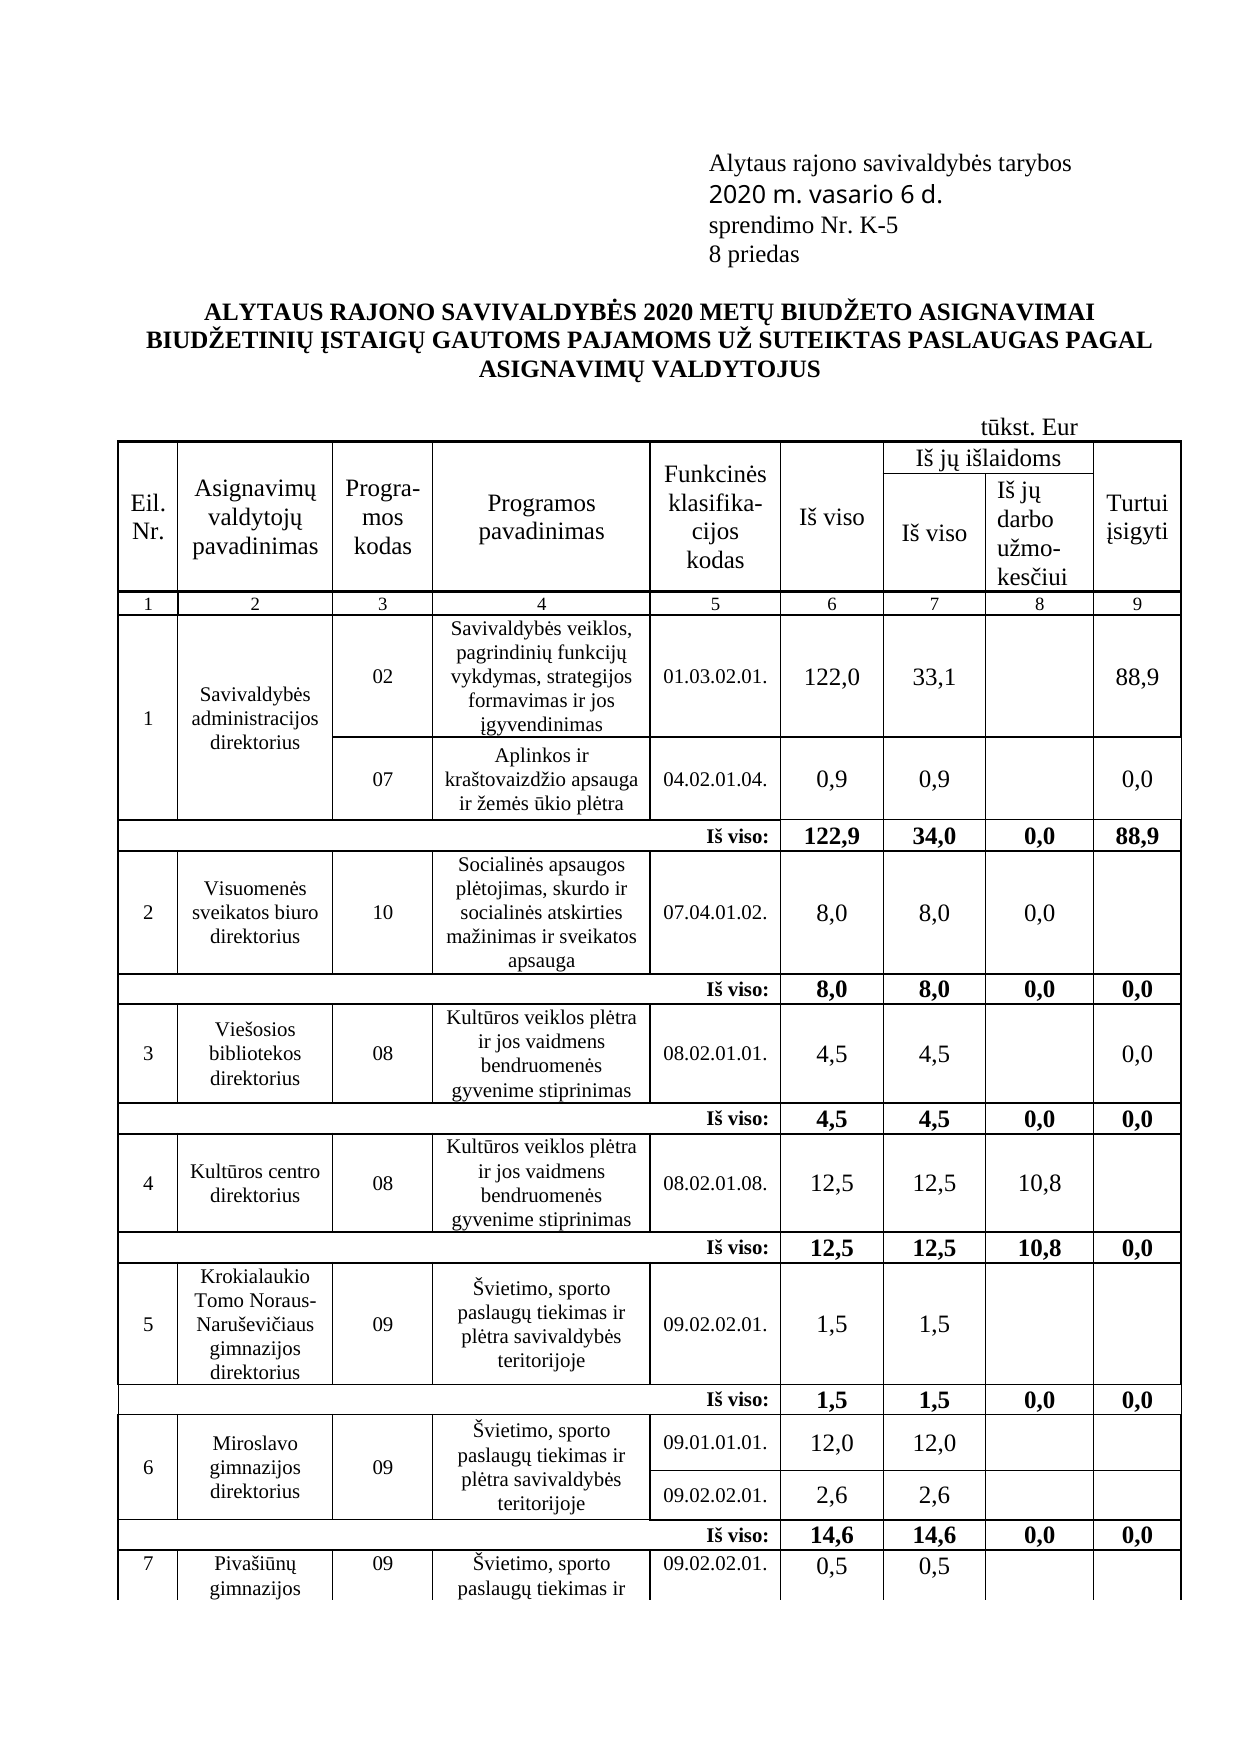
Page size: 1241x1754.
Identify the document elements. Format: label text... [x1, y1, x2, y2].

table_cell 10 [333, 852, 432, 972]
table_cell 7 [884, 593, 985, 614]
table_cell 09 [333, 1264, 432, 1384]
table_cell [986, 1415, 1093, 1470]
table_cell 4,5 [781, 1005, 883, 1102]
table_cell 09.02.02.01. [651, 1471, 780, 1518]
text Alytaus rajono savivaldybės tarybos [709, 148, 1181, 176]
table_cell 6 [119, 1415, 177, 1518]
table_cell Švietimo, sporto paslaugų tiekimas ir [433, 1551, 649, 1599]
table_cell 0,0 [986, 1521, 1093, 1549]
table_cell [1094, 1264, 1180, 1384]
table_cell 07 [333, 738, 432, 819]
table_cell 8,0 [781, 852, 883, 972]
text 8 priedas [709, 239, 1181, 268]
table_cell 0,9 [884, 738, 985, 819]
table_cell 09.02.02.01. [651, 1551, 780, 1599]
table_cell 12,0 [884, 1415, 985, 1470]
table_cell Iš jų darbo užmo-kesčiui [986, 474, 1093, 590]
table_header Iš viso [781, 443, 883, 590]
table_cell Viešosios bibliotekos direktorius [178, 1005, 332, 1102]
table_cell 0,9 [781, 738, 883, 819]
table_cell [986, 1264, 1093, 1384]
table_cell 09.02.02.01. [651, 1264, 780, 1384]
table_cell 09 [333, 1415, 432, 1518]
table_cell 0,0 [1094, 975, 1180, 1003]
table_header Asignavimų valdytojų pavadinimas [178, 443, 332, 590]
table_cell 0,0 [1094, 1104, 1180, 1132]
table_cell 0,0 [1094, 1521, 1180, 1549]
table_cell 08 [333, 1135, 432, 1231]
table_cell 3 [119, 1005, 177, 1102]
table_cell [1094, 1415, 1180, 1470]
table_cell Pivašiūnų gimnazijos [178, 1551, 332, 1599]
table_cell 0,5 [781, 1551, 883, 1599]
table_cell 12,5 [781, 1135, 883, 1231]
text sprendimo Nr. K-5 [709, 210, 1181, 239]
table_cell [986, 738, 1093, 819]
text tūkst. Eur [118, 412, 1181, 440]
table_cell Iš viso: [119, 1385, 780, 1414]
table_cell Aplinkos ir kraštovaizdžio apsauga ir žemės ūkio plėtra [433, 738, 649, 819]
table_cell 0,0 [1094, 1233, 1180, 1262]
table_cell Švietimo, sporto paslaugų tiekimas ir plėtra savivaldybės teritorijoje [433, 1264, 649, 1384]
table_cell 88,9 [1094, 820, 1180, 850]
table_cell 8,0 [884, 852, 985, 972]
table_cell Kultūros veiklos plėtra ir jos vaidmens bendruomenės gyvenime stiprinimas [433, 1135, 649, 1231]
table_cell [986, 1005, 1093, 1102]
table_cell 14,6 [781, 1521, 883, 1549]
table_cell 0,0 [986, 975, 1093, 1003]
table_header Eil. Nr. [119, 443, 177, 590]
table_cell 4 [119, 1135, 177, 1231]
table_cell 34,0 [884, 820, 985, 850]
table_cell [986, 1551, 1093, 1599]
table_cell 12,5 [781, 1233, 883, 1262]
table_cell 09.01.01.01. [651, 1415, 780, 1470]
table_cell Kultūros veiklos plėtra ir jos vaidmens bendruomenės gyvenime stiprinimas [433, 1005, 649, 1102]
table_cell Iš viso: [119, 1104, 780, 1132]
table_header Progra-mos kodas [333, 443, 432, 590]
table_cell 6 [781, 593, 883, 614]
table_cell 122,0 [781, 616, 883, 736]
table_cell 4,5 [781, 1104, 883, 1132]
table_cell 7 [119, 1551, 177, 1599]
table_cell 12,5 [884, 1233, 985, 1262]
table_cell Iš viso: [119, 1233, 780, 1262]
table_header Funkcinės klasifika-cijos kodas [651, 443, 780, 590]
table_cell 1 [119, 593, 177, 614]
table_cell 5 [119, 1264, 177, 1384]
table_cell 88,9 [1094, 616, 1180, 736]
table_cell Savivaldybės veiklos, pagrindinių funkcijų vykdymas, strategijos formavimas ir jos įgyvendinimas [433, 616, 649, 736]
text 2020 m. vasario 6 d. [709, 176, 1181, 210]
table_header Turtui įsigyti [1094, 443, 1180, 590]
table_cell 10,8 [986, 1135, 1093, 1231]
table_cell 08 [333, 1005, 432, 1102]
table_cell [1094, 1135, 1180, 1231]
table_cell 0,0 [986, 852, 1093, 972]
table_cell 9 [1094, 593, 1180, 614]
table_cell Iš viso: [119, 821, 780, 850]
table_cell Krokialaukio Tomo Noraus-Naruševičiaus gimnazijos direktorius [178, 1264, 332, 1384]
table_cell [1094, 1471, 1180, 1518]
table_cell 122,9 [781, 820, 883, 850]
table_cell 08.02.01.01. [651, 1005, 780, 1102]
table_cell [1094, 1551, 1180, 1599]
text ALYTAUS RAJONO SAVIVALDYBĖS 2020 METŲ BIUDŽETO ASIGNAVIMAI BIUDŽETINIŲ ĮSTAIGŲ GAUTOMS PAJAMOMS UŽ SUTEIKTAS PASLAUGAS PAGAL ASIGNAVIMŲ VALDYTOJUS [118, 297, 1181, 383]
table_cell [986, 616, 1093, 736]
table_cell 09 [333, 1551, 432, 1599]
table_cell 2 [119, 852, 177, 972]
table_cell 0,0 [1094, 1385, 1181, 1414]
table_cell 08.02.01.08. [651, 1135, 780, 1231]
table_cell 1,5 [781, 1385, 883, 1414]
table_cell 4,5 [884, 1104, 985, 1132]
table_cell 1,5 [884, 1264, 985, 1384]
table_cell 07.04.01.02. [651, 852, 780, 972]
table_cell 5 [651, 593, 780, 614]
table_cell 4,5 [884, 1005, 985, 1102]
table_cell 1,5 [884, 1385, 985, 1414]
table_cell [986, 1471, 1093, 1518]
table_cell 01.03.02.01. [651, 616, 780, 736]
table_cell 02 [333, 616, 432, 736]
table_cell 0,0 [1094, 738, 1181, 819]
table_header Programos pavadinimas [433, 443, 649, 590]
table_cell 12,0 [781, 1415, 883, 1470]
table_cell 8 [986, 593, 1093, 614]
table_cell 8,0 [781, 975, 883, 1003]
table_cell 14,6 [884, 1521, 985, 1549]
table_cell 2,6 [781, 1471, 883, 1518]
table_cell Socialinės apsaugos plėtojimas, skurdo ir socialinės atskirties mažinimas ir sveikatos apsauga [433, 852, 649, 972]
table_cell 33,1 [884, 616, 985, 736]
table_cell Kultūros centro direktorius [178, 1135, 332, 1231]
table_cell 3 [333, 593, 432, 614]
table_cell Iš viso: [119, 1520, 780, 1549]
table_cell 10,8 [986, 1233, 1093, 1262]
table_cell Švietimo, sporto paslaugų tiekimas ir plėtra savivaldybės teritorijoje [433, 1415, 649, 1518]
table_cell 12,5 [884, 1135, 985, 1231]
table_cell 0,0 [986, 820, 1093, 850]
table_cell 8,0 [884, 975, 985, 1003]
table_cell Miroslavo gimnazijos direktorius [178, 1415, 332, 1518]
table_cell Savivaldybės administracijos direktorius [178, 616, 332, 819]
table_cell 0,0 [986, 1385, 1093, 1414]
table_cell 0,0 [1094, 1005, 1180, 1102]
table_cell Iš viso: [119, 975, 780, 1003]
table_cell 0,5 [884, 1551, 985, 1599]
table_cell 04.02.01.04. [651, 738, 780, 819]
table_header Iš jų išlaidoms [884, 443, 1093, 473]
table_cell 0,0 [986, 1104, 1093, 1132]
table_cell Visuomenės sveikatos biuro direktorius [178, 852, 332, 972]
table_cell 2,6 [884, 1471, 985, 1518]
table_cell 4 [433, 593, 649, 614]
table_cell 2 [179, 593, 332, 614]
table_cell 1 [119, 616, 177, 819]
table_cell [1094, 852, 1180, 972]
table_cell 1,5 [781, 1264, 883, 1384]
table_cell Iš viso [884, 474, 985, 590]
